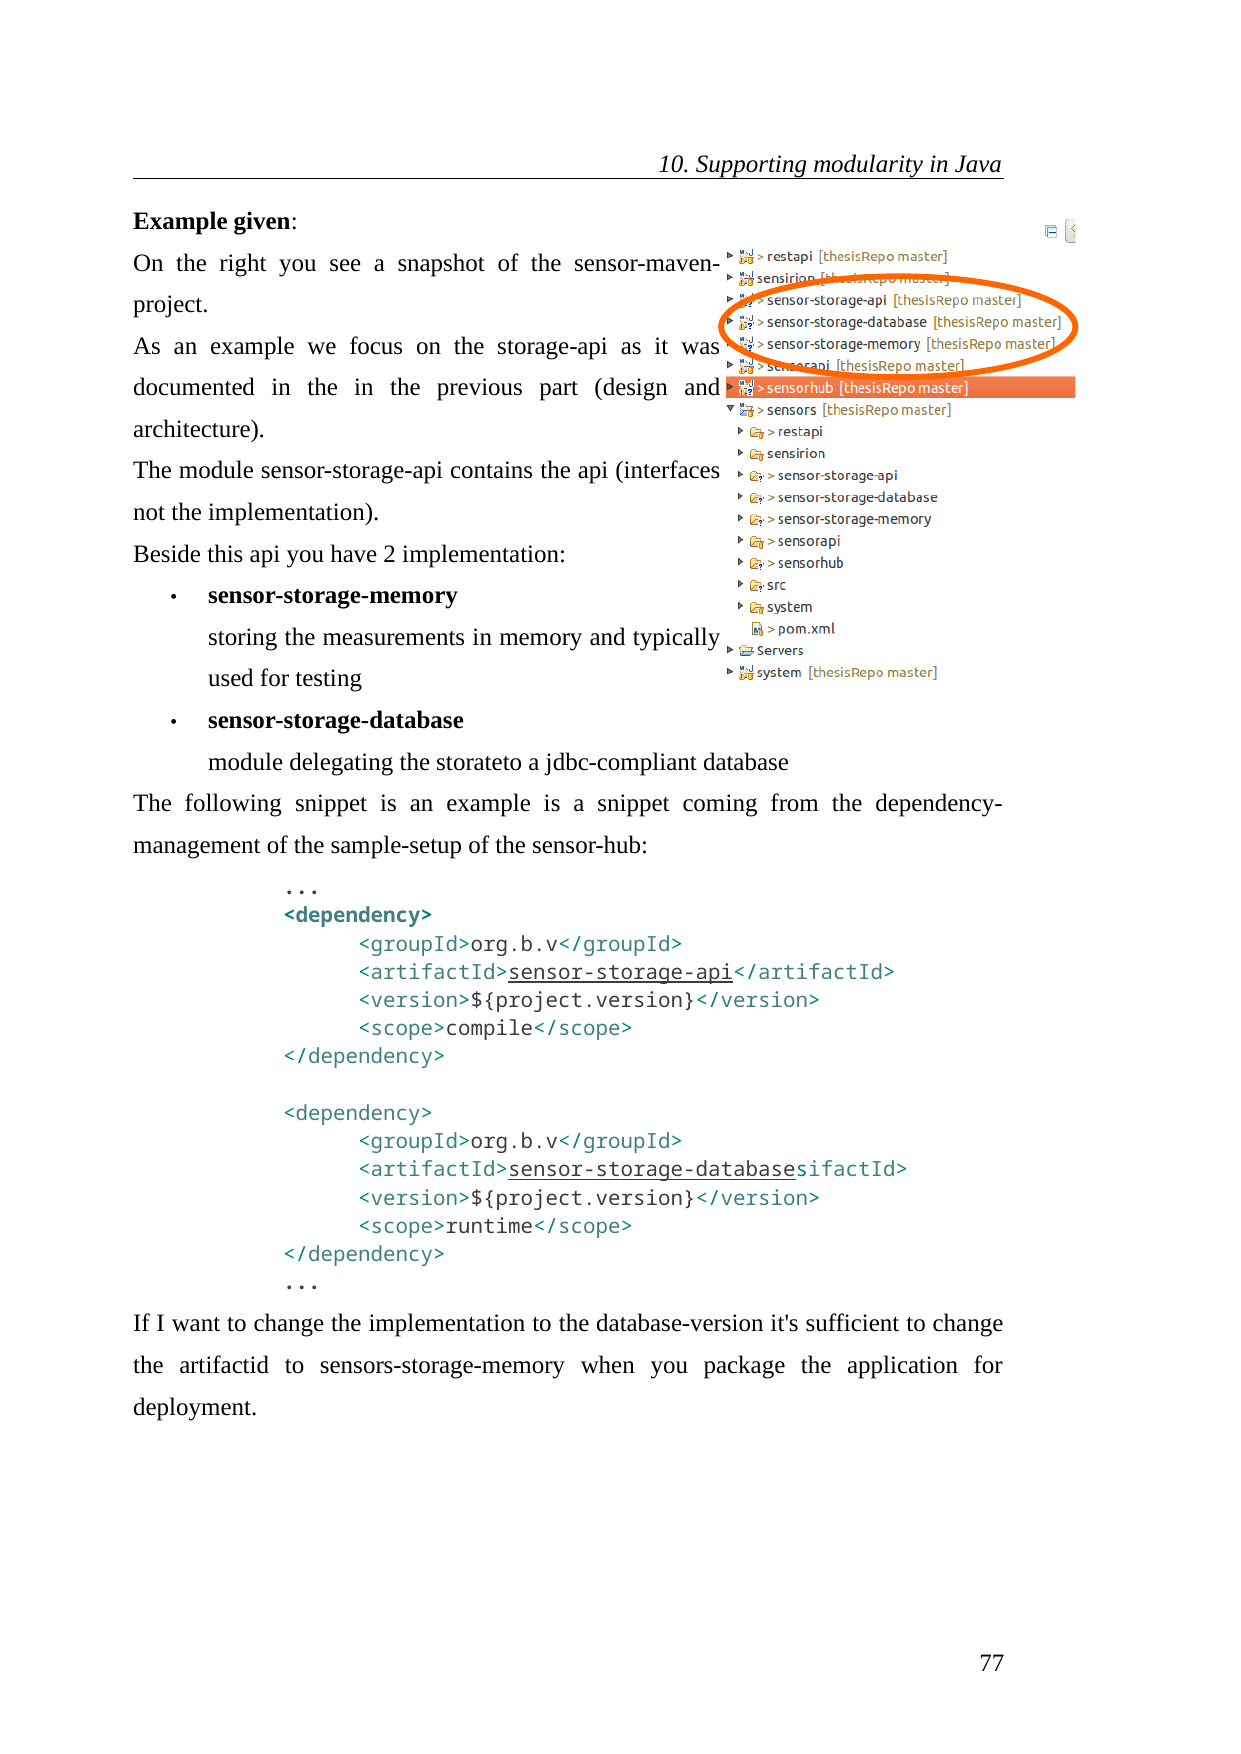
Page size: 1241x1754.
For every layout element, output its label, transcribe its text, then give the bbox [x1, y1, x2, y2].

picture [725, 280, 1072, 374]
list sensor-storage-database module delegating the storateto a jdbc-compliant database [170, 706, 1004, 775]
text On the right you see a snapshot of the sensor-maven-project. [133, 249, 721, 318]
text ... [133, 872, 1004, 901]
text <dependency> [133, 901, 1004, 929]
picture [721, 219, 1076, 316]
text Example given: [133, 207, 1004, 235]
text </dependency> [133, 1042, 1004, 1070]
text ... [133, 1267, 1004, 1296]
text <version>${project.version}</version> [133, 1183, 1004, 1211]
text If I want to change the implementation to the database-version it's sufficient to change the artifactid to sensors-storage-memory when you package the application for deployment. [133, 1309, 1004, 1420]
text As an example we focus on the storage-api as it was documented in the in the previous part (design and architecture). [133, 332, 721, 443]
text </dependency> [133, 1239, 1004, 1267]
text <version>${project.version}</version> [133, 985, 1004, 1013]
list sensor-storage-memory storing the measurements in memory and typically used for testing [170, 581, 721, 692]
text <groupId>org.b.v</groupId> [133, 1126, 1004, 1154]
text <scope>runtime</scope> [133, 1211, 1004, 1239]
text <groupId>org.b.v</groupId> [133, 929, 1004, 957]
text <artifactId>sensor-storage-databasesifactId> [133, 1154, 1004, 1183]
text <artifactId>sensor-storage-api</artifactId> [133, 957, 1004, 985]
text Beside this api you have 2 implementation: [133, 540, 721, 567]
text <scope>compile</scope> [133, 1013, 1004, 1042]
list The following snippet is an example is a snippet coming from the dependency-management of the sample-setup of the sensor-hub: [133, 789, 1004, 858]
picture [721, 338, 1076, 693]
text <dependency> [133, 1098, 1004, 1126]
text The module sensor-storage-api contains the api (interfaces not the implementation). [133, 457, 721, 526]
